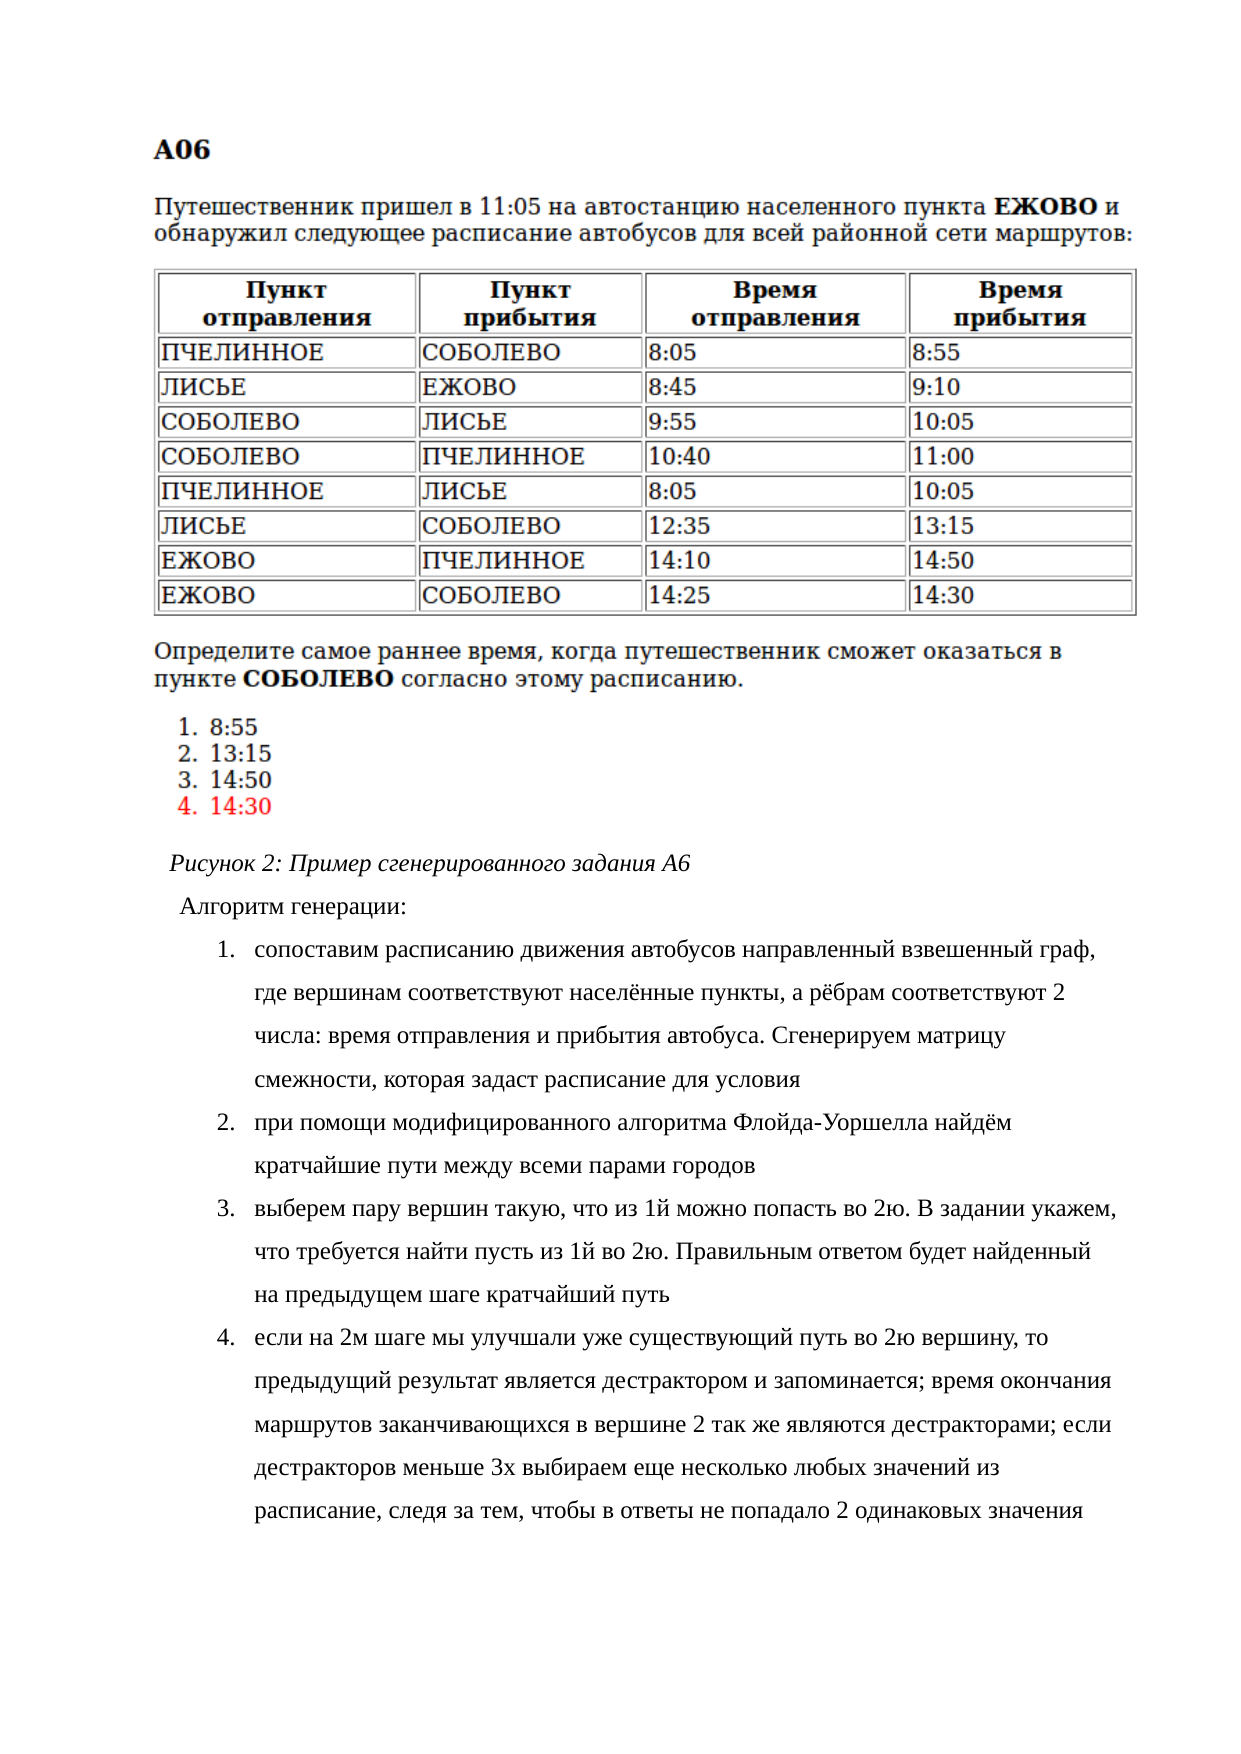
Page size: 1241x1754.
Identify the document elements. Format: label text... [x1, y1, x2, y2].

list если на 2м шаге мы улучшали уже существующий путь во 2ю вершину, то предыдущий результат является дестрактором и запоминается; время окончания маршрутов заканчивающихся в вершине 2 так же являются дестракторами; если дестракторов меньше 3х выбираем еще несколько любых значений из расписание, следя за тем, чтобы в ответы не попадало 2 одинаковых значения [217, 1322, 1122, 1524]
text Алгоритм генерации: [118, 891, 1122, 920]
text Рисунок 2: Пример сгенерированного задания A6 [144, 834, 1148, 877]
picture [143, 130, 1148, 834]
list выберем пару вершин такую, что из 1й можно попасть во 2ю. В задании укажем, что требуется найти пусть из 1й во 2ю. Правильным ответом будет найденный на предыдущем шаге кратчайший путь [217, 1193, 1122, 1308]
list при помощи модифицированного алгоритма Флойда-Уоршелла найдём кратчайшие пути между всеми парами городов [217, 1107, 1122, 1179]
list сопоставим расписанию движения автобусов направленный взвешенный граф, где вершинам соответствуют населённые пункты, а рёбрам соответствуют 2 числа: время отправления и прибытия автобуса. Сгенерируем матрицу смежности, которая задаст расписание для условия [217, 934, 1122, 1092]
